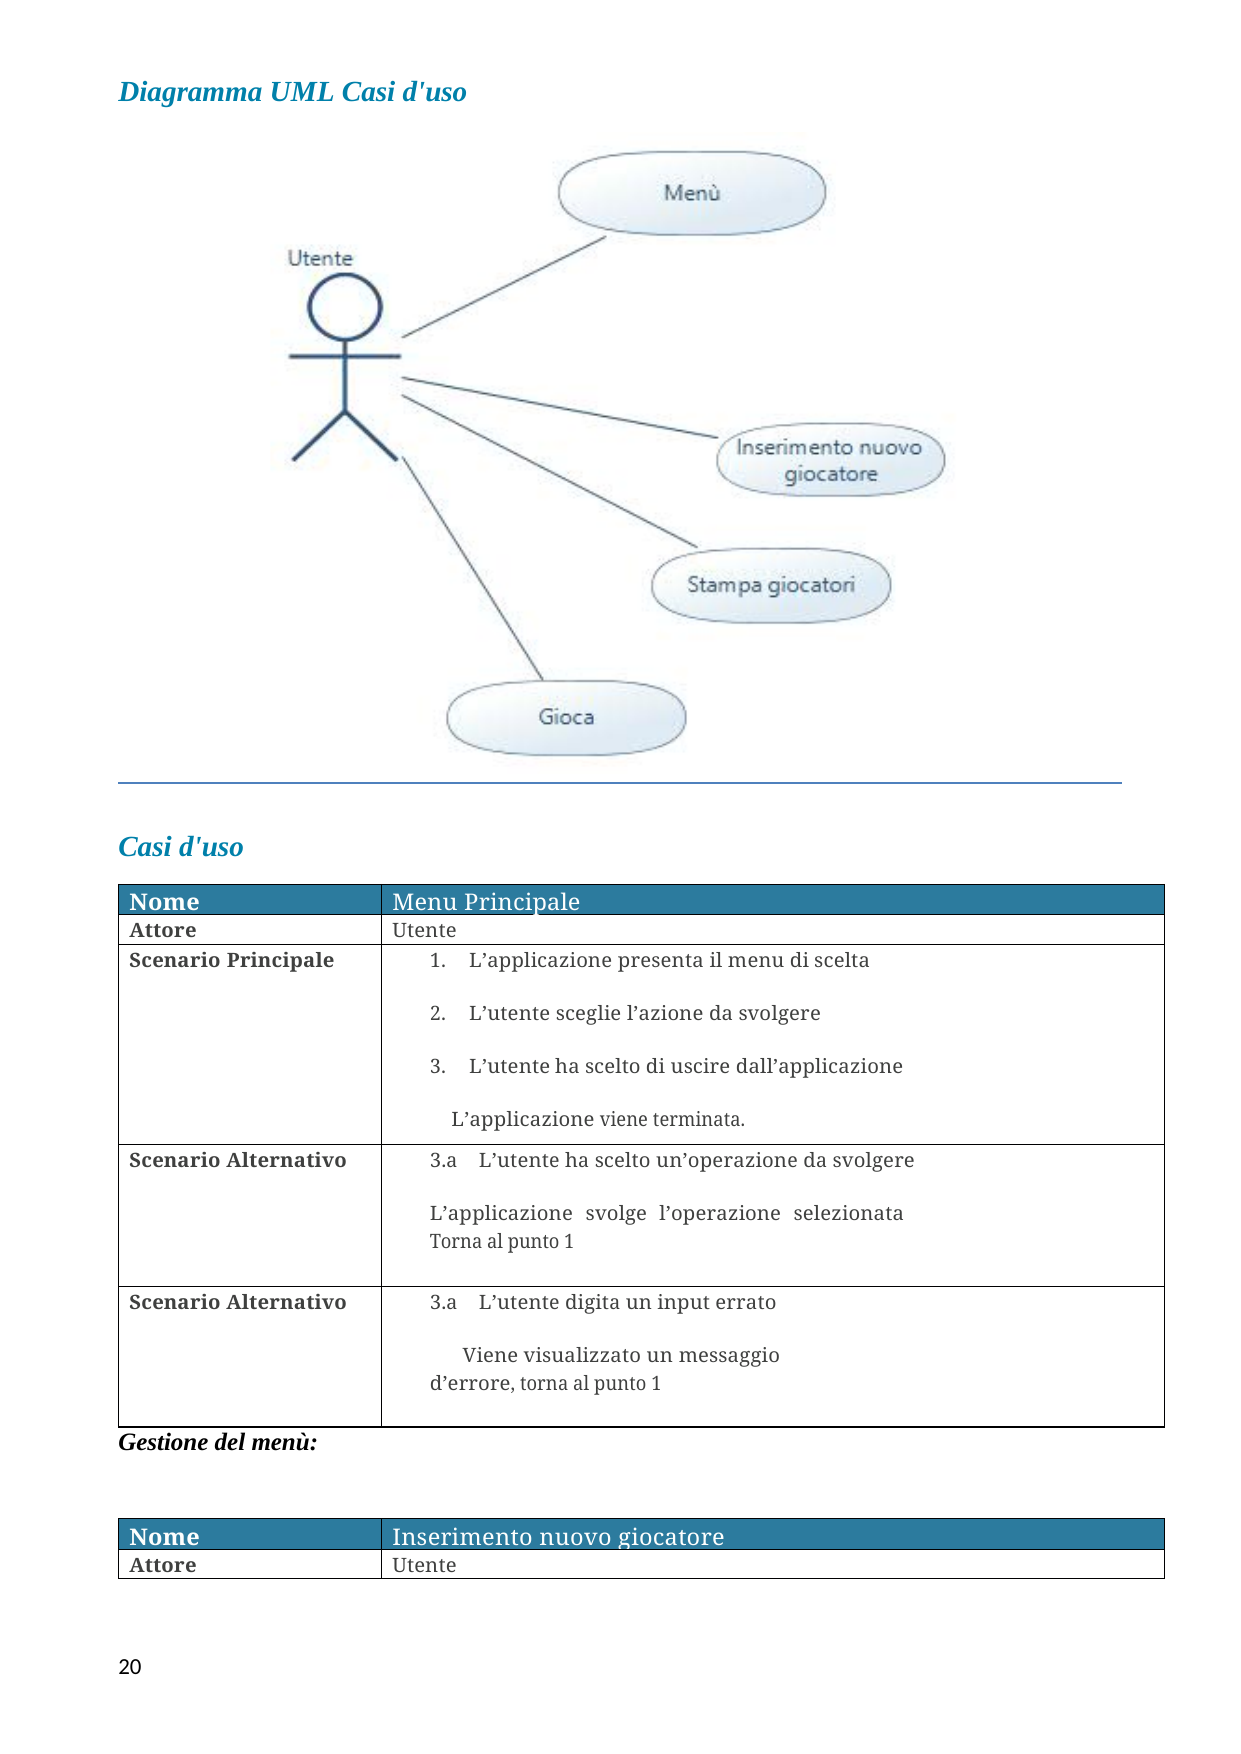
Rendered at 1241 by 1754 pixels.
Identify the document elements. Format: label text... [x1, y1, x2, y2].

table_cell Scenario Principale [119, 945, 381, 1144]
subtitle Diagramma UML Casi d'uso [118, 74, 1122, 107]
table_cell 3.a L’utente ha scelto un’operazione da svolgere L’applicazione svolge l’operazione selezionata Torna al punto 1 [382, 1145, 1164, 1286]
table_cell Utente [382, 915, 1164, 944]
table_cell 3.a L’utente digita un input errato Viene visualizzato un messaggio d’errore, torna al punto 1 [382, 1287, 1164, 1426]
subtitle Casi d'uso [118, 829, 1122, 863]
table_cell 1. L’applicazione presenta il menu di scelta 2. L’utente sceglie l’azione da svolgere 3. L’utente ha scelto di uscire dall’applicazione L’applicazione viene terminata. [382, 945, 1164, 1144]
table_cell Scenario Alternativo [119, 1287, 381, 1426]
subtitle Gestione del menù: [118, 1428, 1122, 1456]
table_header Nome [119, 1519, 381, 1549]
table_cell Attore [119, 915, 381, 944]
table_cell Utente [382, 1550, 1164, 1578]
table_cell Attore [119, 1550, 381, 1578]
table_header Inserimento nuovo giocatore [382, 1519, 1164, 1549]
table_header Nome [119, 885, 381, 914]
picture [270, 132, 970, 774]
table_cell Scenario Alternativo [119, 1145, 381, 1286]
table_header Menu Principale [382, 885, 1164, 914]
